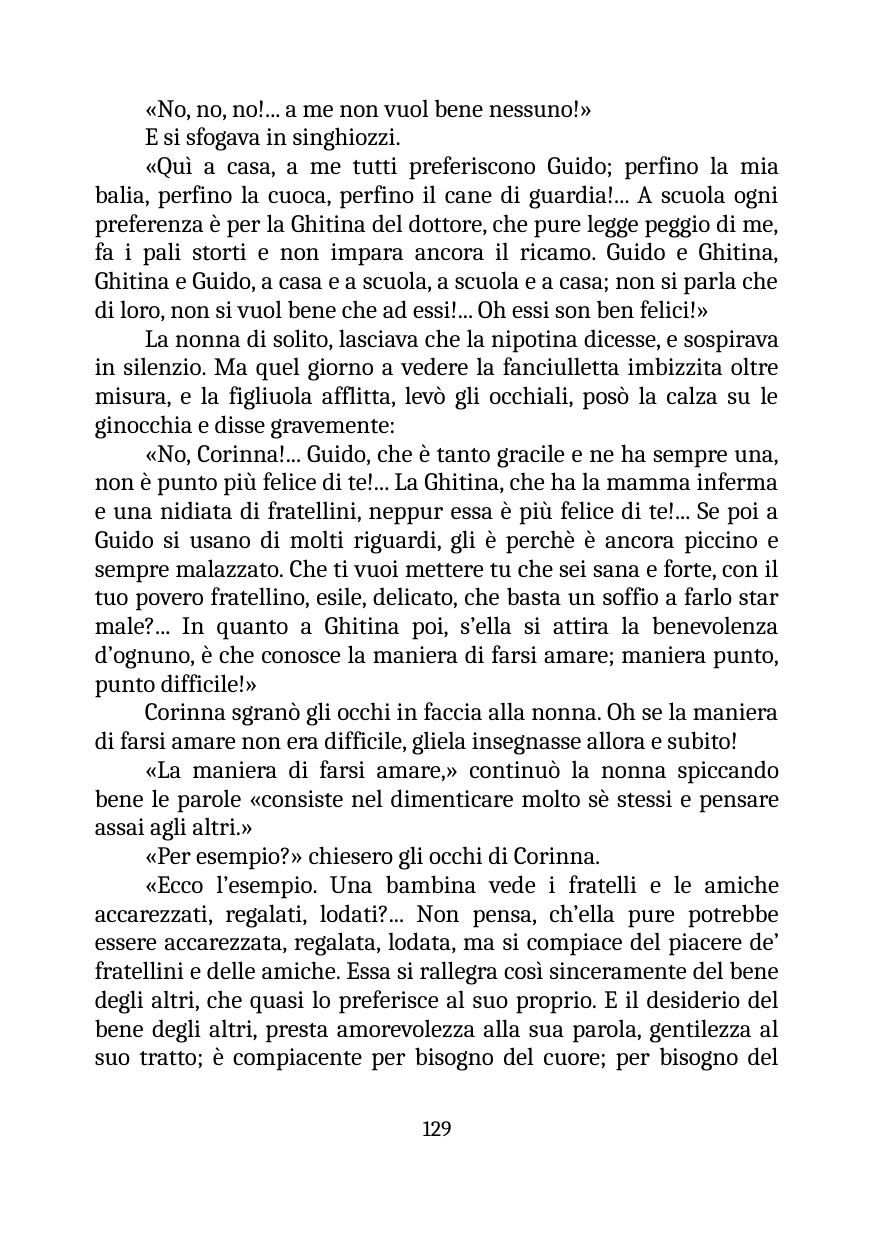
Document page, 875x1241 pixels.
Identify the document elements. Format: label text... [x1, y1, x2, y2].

text «Per esempio?» chiesero gli occhi di Corinna. [94, 842, 779, 871]
text La nonna di solito, lasciava che la nipotina dicesse, e sospirava in silenzio. Ma quel giorno a vedere la fanciulletta imbizzita oltre misura, e la figliuola afflitta, levò gli occhiali, posò la calza su le ginocchia e disse gravemente: [94, 324, 779, 439]
text «Ecco l’esempio. Una bambina vede i fratelli e le amiche accarezzati, regalati, lodati?... Non pensa, ch’ella pure potrebbe essere accarezzata, regalata, lodata, ma si compiace del piacere de’ fratellini e delle amiche. Essa si rallegra così sinceramente del bene degli altri, che quasi lo preferisce al suo proprio. E il desiderio del bene degli altri, presta amorevolezza alla sua parola, gentilezza al suo tratto; è compiacente per bisogno del cuore; per bisogno del [94, 871, 779, 1072]
text «Quì a casa, a me tutti preferiscono Guido; perfino la mia balia, perfino la cuoca, perfino il cane di guardia!... A scuola ogni preferenza è per la Ghitina del dottore, che pure legge peggio di me, fa i pali storti e non impara ancora il ricamo. Guido e Ghitina, Ghitina e Guido, a casa e a scuola, a scuola e a casa; non si parla che di loro, non si vuol bene che ad essi!... Oh essi son ben felici!» [94, 152, 779, 324]
text Corinna sgranò gli occhi in faccia alla nonna. Oh se la maniera di farsi amare non era difficile, gliela insegnasse allora e subito! [94, 698, 779, 756]
text E si sfogava in singhiozzi. [94, 123, 779, 152]
text «La maniera di farsi amare,» continuò la nonna spiccando bene le parole «consiste nel dimenticare molto sè stessi e pensare assai agli altri.» [94, 756, 779, 842]
text «No, no, no!... a me non vuol bene nessuno!» [94, 94, 779, 123]
text «No, Corinna!... Guido, che è tanto gracile e ne ha sempre una, non è punto più felice di te!... La Ghitina, che ha la mamma inferma e una nidiata di fratellini, neppur essa è più felice di te!... Se poi a Guido si usano di molti riguardi, gli è perchè è ancora piccino e sempre malazzato. Che ti vuoi mettere tu che sei sana e forte, con il tuo povero fratellino, esile, delicato, che basta un soffio a farlo star male?... In quanto a Ghitina poi, s’ella si attira la benevolenza d’ognuno, è che conosce la maniera di farsi amare; maniera punto, punto difficile!» [94, 439, 779, 698]
